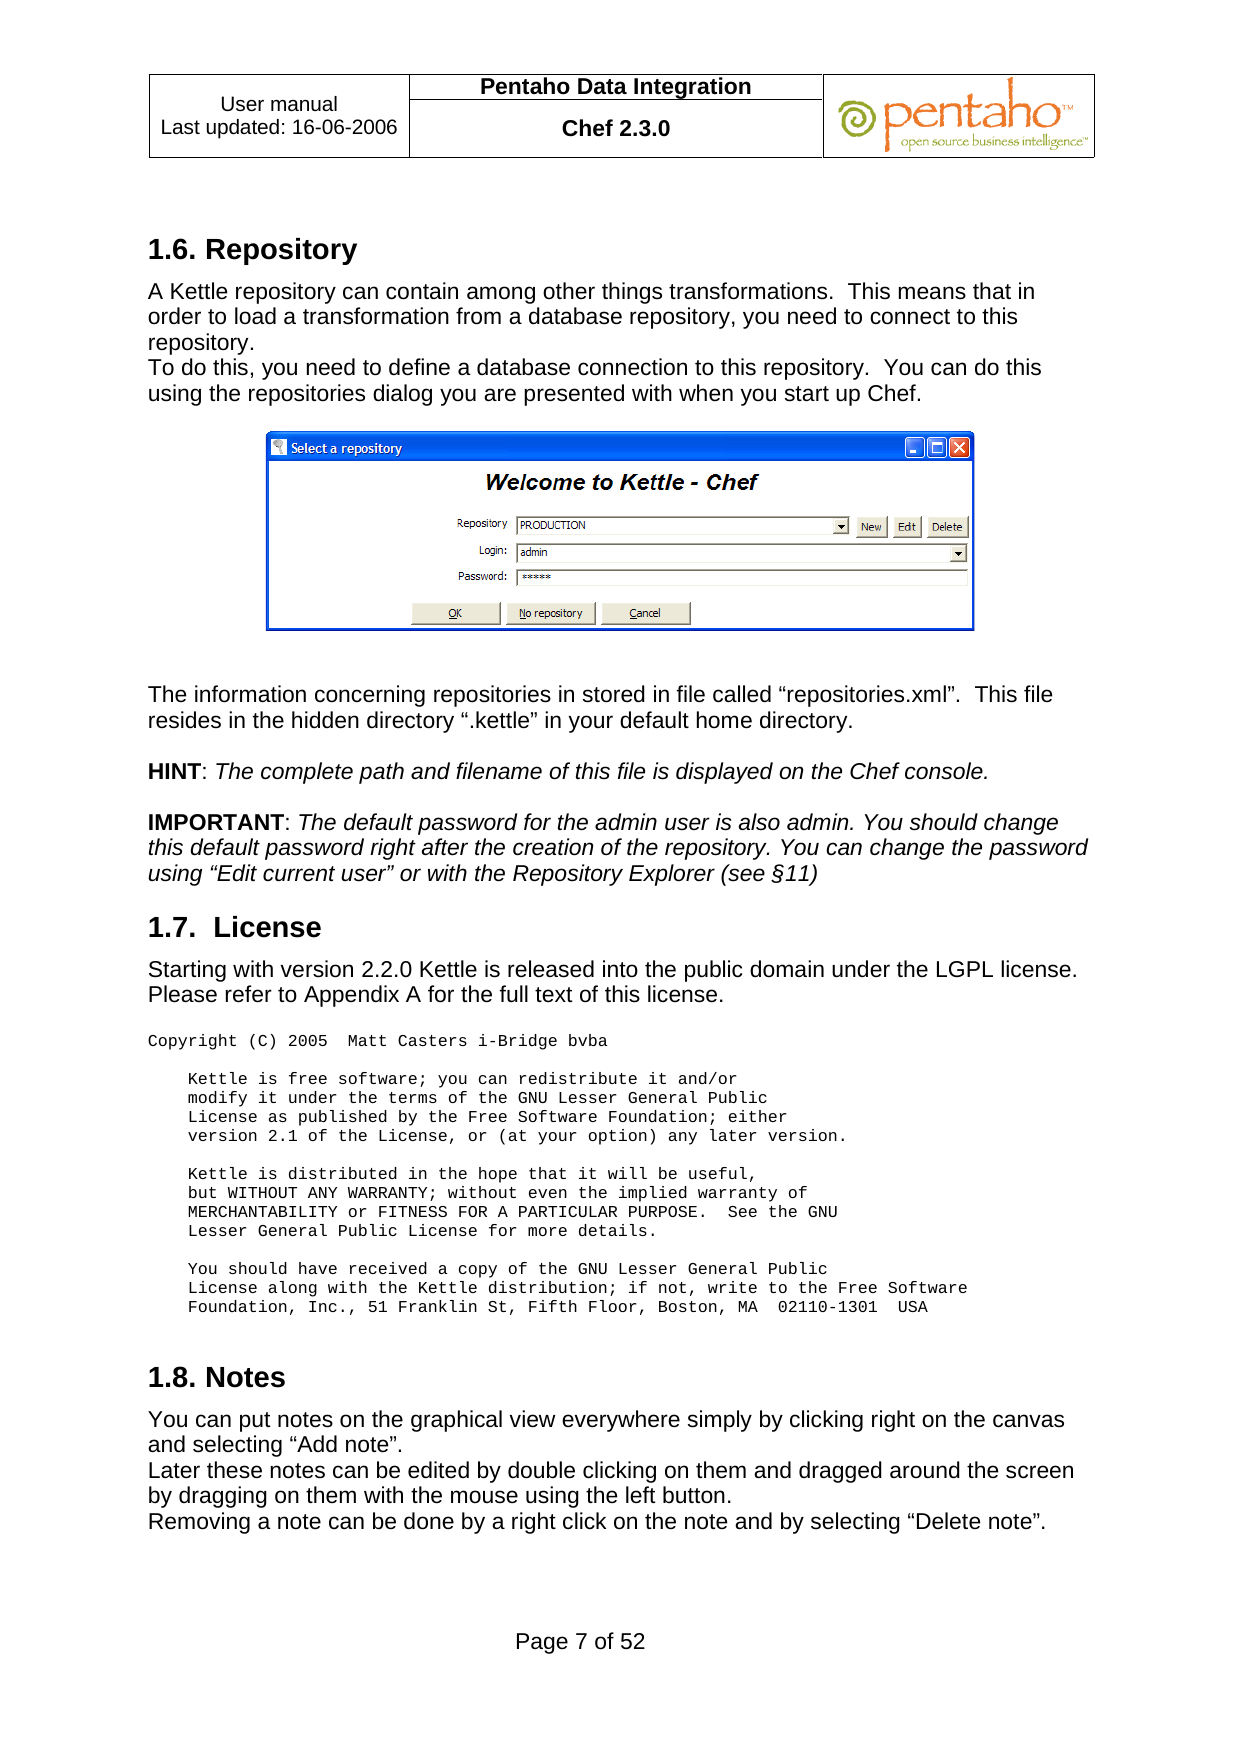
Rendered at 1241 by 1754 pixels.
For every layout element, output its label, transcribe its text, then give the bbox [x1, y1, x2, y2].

text Removing a note can be done by a right click on the note and by selecting “Delete note”. [148, 1508, 1092, 1534]
text To do this, you need to define a database connection to this repository. You can do this using the repositories dialog you are presented with when you start up Chef. [148, 355, 1092, 406]
text Copyright (C) 2005 Matt Casters i-Bridge bvba Kettle is free software; you can redistribute it and/or modify it under the terms of the GNU Lesser General Public License as published by the Free Software Foundation; either version 2.1 of the License, or (at your option) any later version. Kettle is distributed in the hope that it will be useful, but WITHOUT ANY WARRANTY; without even the implied warranty of MERCHANTABILITY or FITNESS FOR A PARTICULAR PURPOSE. See the GNU Lesser General Public License for more details. You should have received a copy of the GNU Lesser General Public License along with the Kettle distribution; if not, write to the Free Software Foundation, Inc., 51 Franklin St, Fifth Floor, Boston, MA 02110-1301 USA [148, 1033, 1092, 1317]
text The information concerning repositories in stored in file called “repositories.xml”. This file resides in the hidden directory “.kettle” in your default home directory. [148, 682, 1092, 733]
text You can put notes on the graphical view everywhere simply by clicking right on the canvas and selecting “Add note”. [148, 1406, 1092, 1457]
text IMPORTANT: The default password for the admin user is also admin. You should change this default password right after the creation of the repository. You can change the password using “Edit current user” or with the Repository Explorer (see §11) [148, 809, 1092, 886]
subtitle License [148, 911, 1092, 944]
text A Kettle repository can contain among other things transformations. This means that in order to load a transformation from a database repository, you need to connect to this repository. [148, 278, 1092, 355]
picture [265, 431, 975, 631]
text Later these notes can be edited by double clicking on them and dragged around the screen by dragging on them with the mouse using the left button. [148, 1457, 1092, 1508]
text Starting with version 2.2.0 Kettle is released into the public domain under the LGPL license. [148, 956, 1092, 982]
subtitle Notes [148, 1361, 1092, 1394]
text HINT: The complete path and filename of this file is displayed on the Chef console. [148, 758, 1092, 784]
text Please refer to Appendix A for the full text of this license. [148, 982, 1092, 1007]
subtitle Repository [148, 233, 1092, 266]
